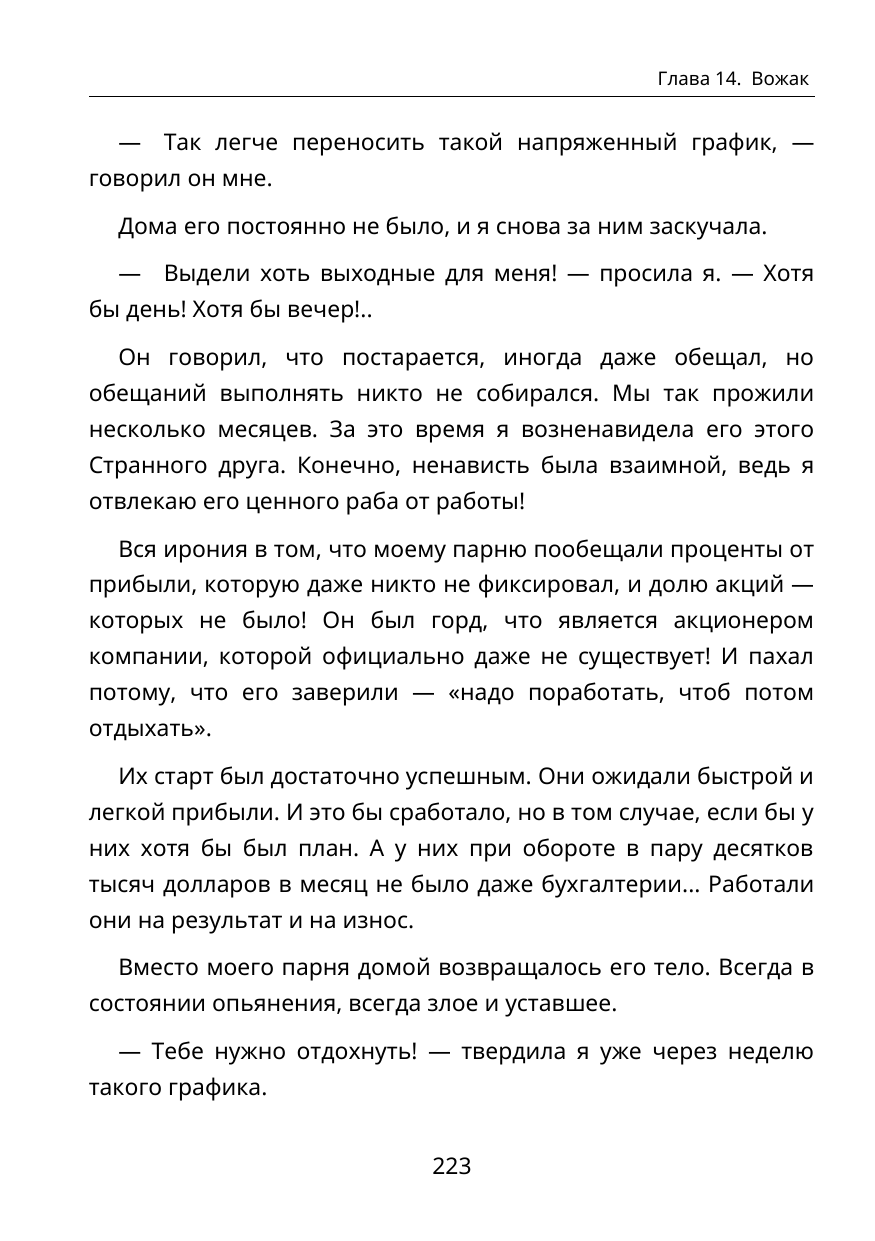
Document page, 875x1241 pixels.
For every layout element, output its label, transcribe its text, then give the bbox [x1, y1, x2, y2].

text Их старт был достаточно успешным. Они ожидали быстрой и легкой прибыли. И это бы сработало, но в том случае, если бы у них хотя бы был план. А у них при обороте в пару десятков тысяч долларов в месяц не было даже бухгалтерии... Работали они на результат и на износ. [88, 760, 815, 935]
text Вместо моего парня домой возвращалось его тело. Всегда в состоянии опьянения, всегда злое и уставшее. [88, 951, 815, 1018]
text — Тебе нужно отдохнуть! — твердила я уже через неделю такого графика. [88, 1035, 815, 1102]
text Дома его постоянно не было, и я снова за ним заскучала. [88, 210, 815, 241]
text Он говорил, что постарается, иногда даже обещал, но обещаний выполнять никто не собирался. Мы так прожили несколько месяцев. За это время я возненавидела его этого Странного друга. Конечно, ненависть была взаимной, ведь я отвлекаю его ценного раба от работы! [88, 341, 815, 516]
text Вся ирония в том, что моему парню пообещали проценты от прибыли, которую даже никто не фиксировал, и долю акций — которых не было! Он был горд, что является акционером компании, которой официально даже не существует! И пахал потому, что его заверили — «надо поработать, чтоб потом отдыхать». [88, 532, 815, 743]
list Так легче переносить такой напряженный график, — говорил он мне. [88, 126, 815, 193]
list Выдели хоть выходные для меня! — просила я. — Хотя бы день! Хотя бы вечер!.. [88, 257, 815, 324]
